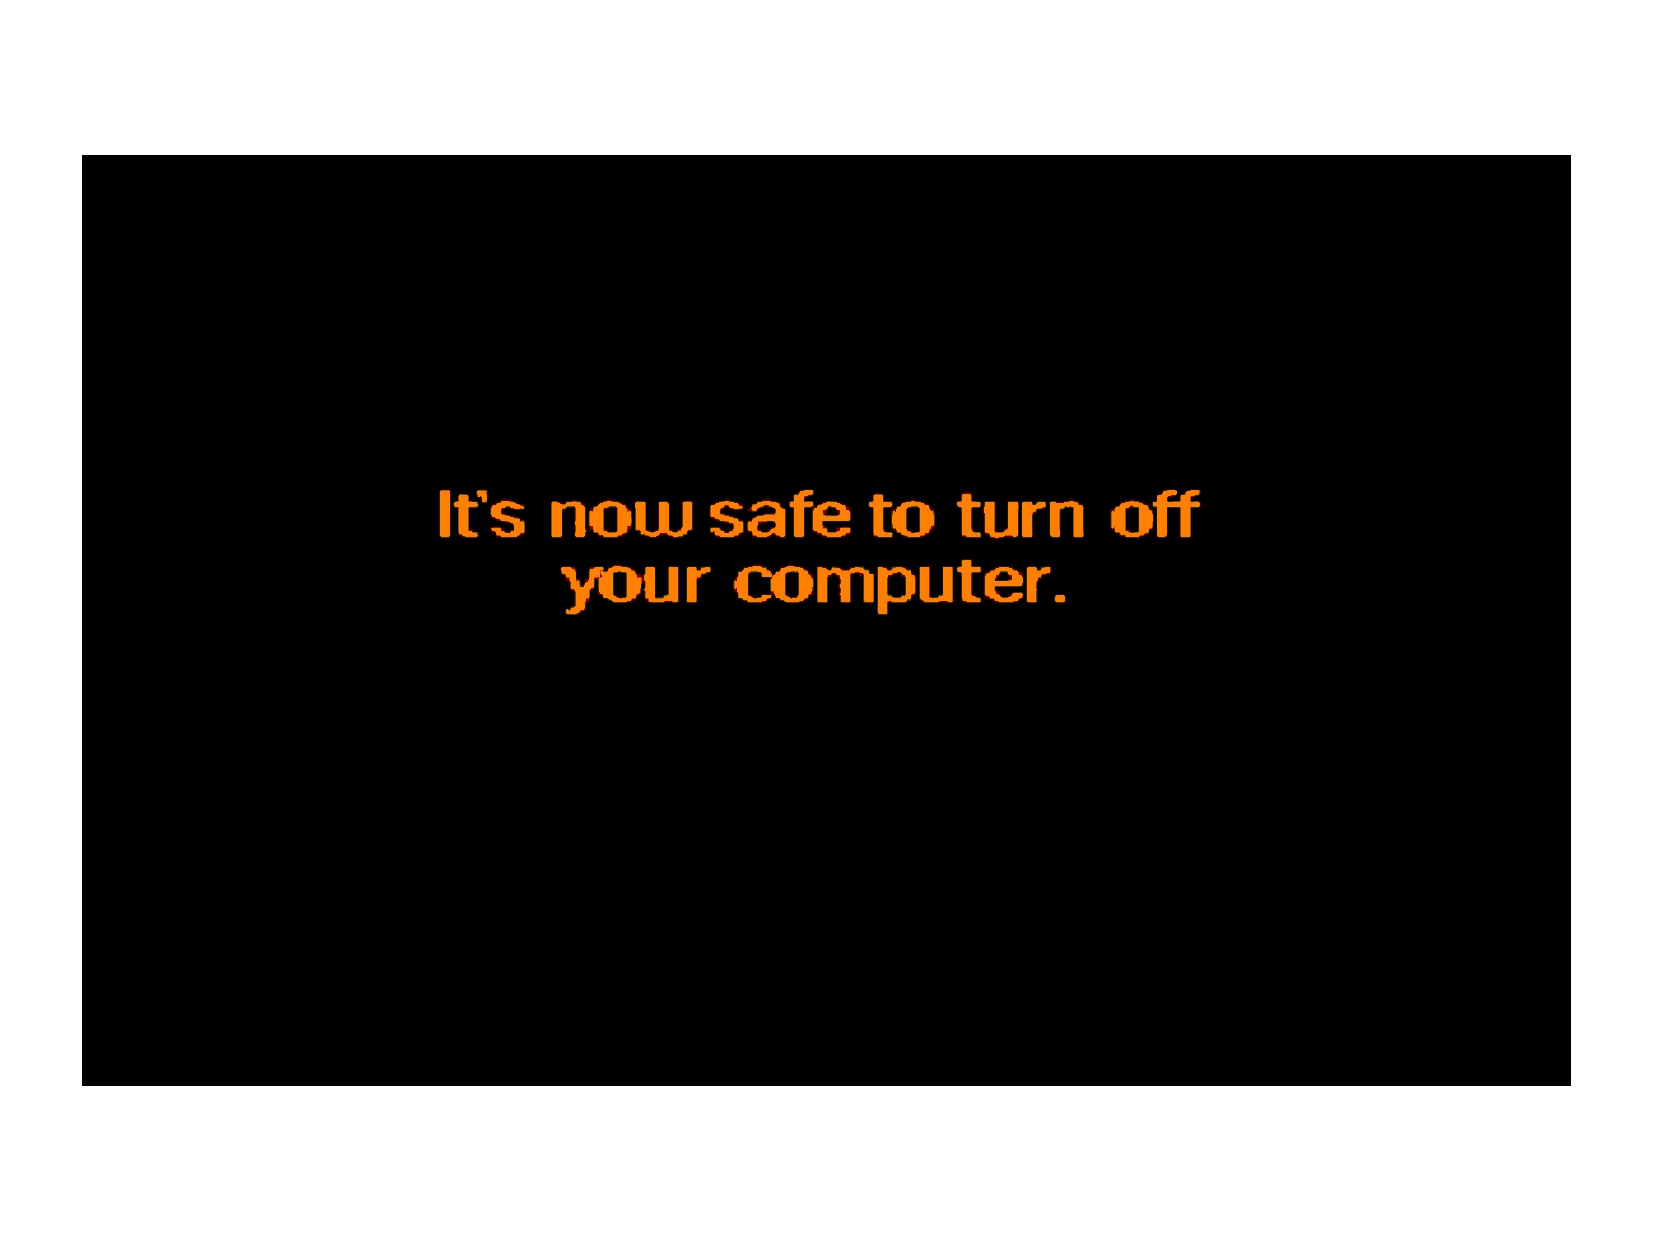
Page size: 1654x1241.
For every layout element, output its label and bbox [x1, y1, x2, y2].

picture [82, 155, 1571, 1086]
